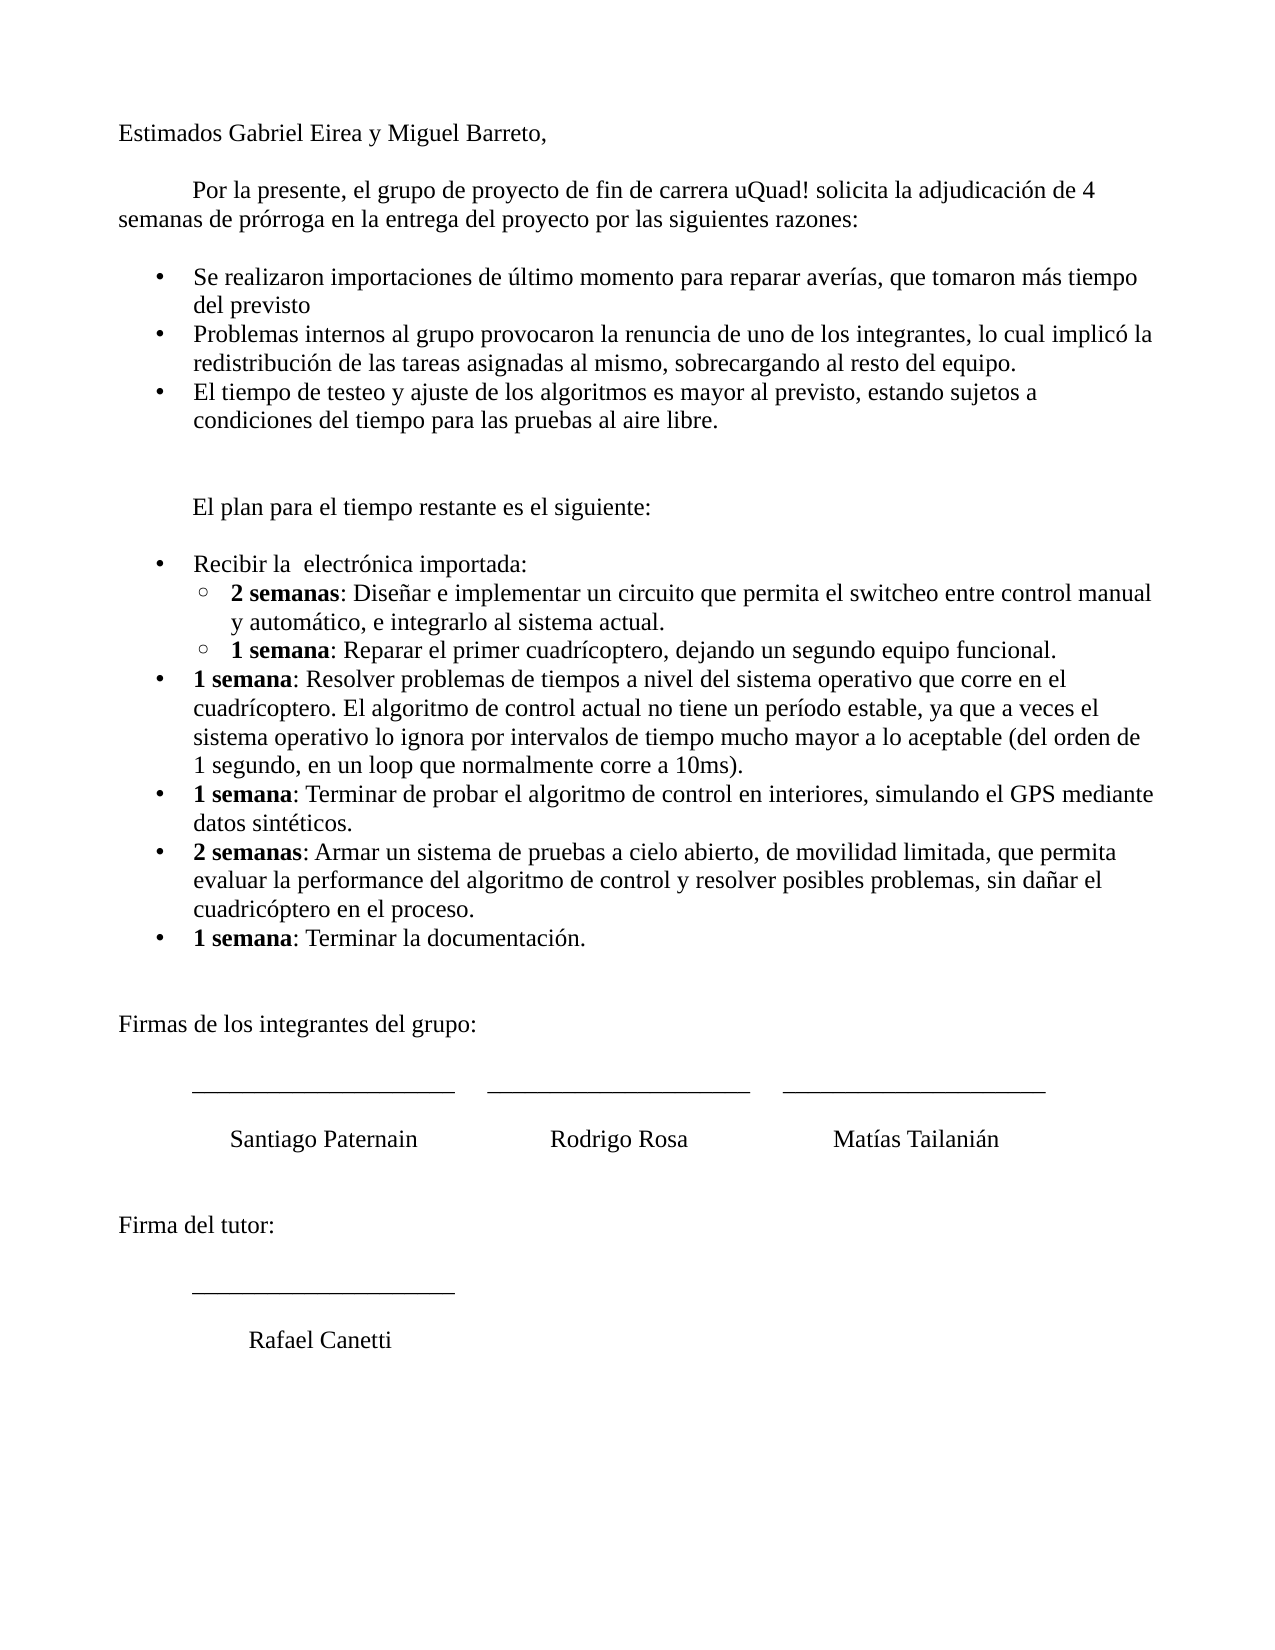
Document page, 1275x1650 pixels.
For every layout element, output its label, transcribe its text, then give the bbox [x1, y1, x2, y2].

text Estimados Gabriel Eirea y Miguel Barreto, [118, 118, 1157, 147]
list 1 semana: Reparar el primer cuadrícoptero, dejando un segundo equipo funcional. [193, 636, 1157, 664]
list 2 semanas: Diseñar e implementar un circuito que permita el switcheo entre control manual y automático, e integrarlo al sistema actual. [193, 578, 1157, 636]
text _____________________ _____________________ _____________________ [118, 1067, 1157, 1096]
list 2 semanas: Armar un sistema de pruebas a cielo abierto, de movilidad limitada, que permita evaluar la performance del algoritmo de control y resolver posibles problemas, sin dañar el cuadricóptero en el proceso. [156, 837, 1157, 923]
list Recibir la electrónica importada: [156, 549, 1157, 578]
text Rafael Canetti [118, 1326, 1157, 1354]
text Por la presente, el grupo de proyecto de fin de carrera uQuad! solicita la adjudicación de 4 semanas de prórroga en la entrega del proyecto por las siguientes razones: [118, 176, 1157, 233]
text Firmas de los integrantes del grupo: [118, 1009, 1157, 1038]
text _____________________ [118, 1268, 1157, 1297]
text El plan para el tiempo restante es el siguiente: [118, 492, 1157, 521]
list 1 semana: Terminar de probar el algoritmo de control en interiores, simulando el GPS mediante datos sintéticos. [156, 779, 1157, 837]
text Santiago Paternain Rodrigo Rosa Matías Tailanián [118, 1124, 1157, 1153]
list El tiempo de testeo y ajuste de los algoritmos es mayor al previsto, estando sujetos a condiciones del tiempo para las pruebas al aire libre. [156, 377, 1157, 434]
list 1 semana: Terminar la documentación. [156, 923, 1157, 952]
list Se realizaron importaciones de último momento para reparar averías, que tomaron más tiempo del previsto [156, 262, 1157, 319]
list Problemas internos al grupo provocaron la renuncia de uno de los integrantes, lo cual implicó la redistribución de las tareas asignadas al mismo, sobrecargando al resto del equipo. [156, 319, 1157, 377]
text Firma del tutor: [118, 1211, 1157, 1239]
list 1 semana: Resolver problemas de tiempos a nivel del sistema operativo que corre en el cuadrícoptero. El algoritmo de control actual no tiene un período estable, ya que a veces el sistema operativo lo ignora por intervalos de tiempo mucho mayor a lo aceptable (del orden de 1 segundo, en un loop que normalmente corre a 10ms). [156, 664, 1157, 779]
